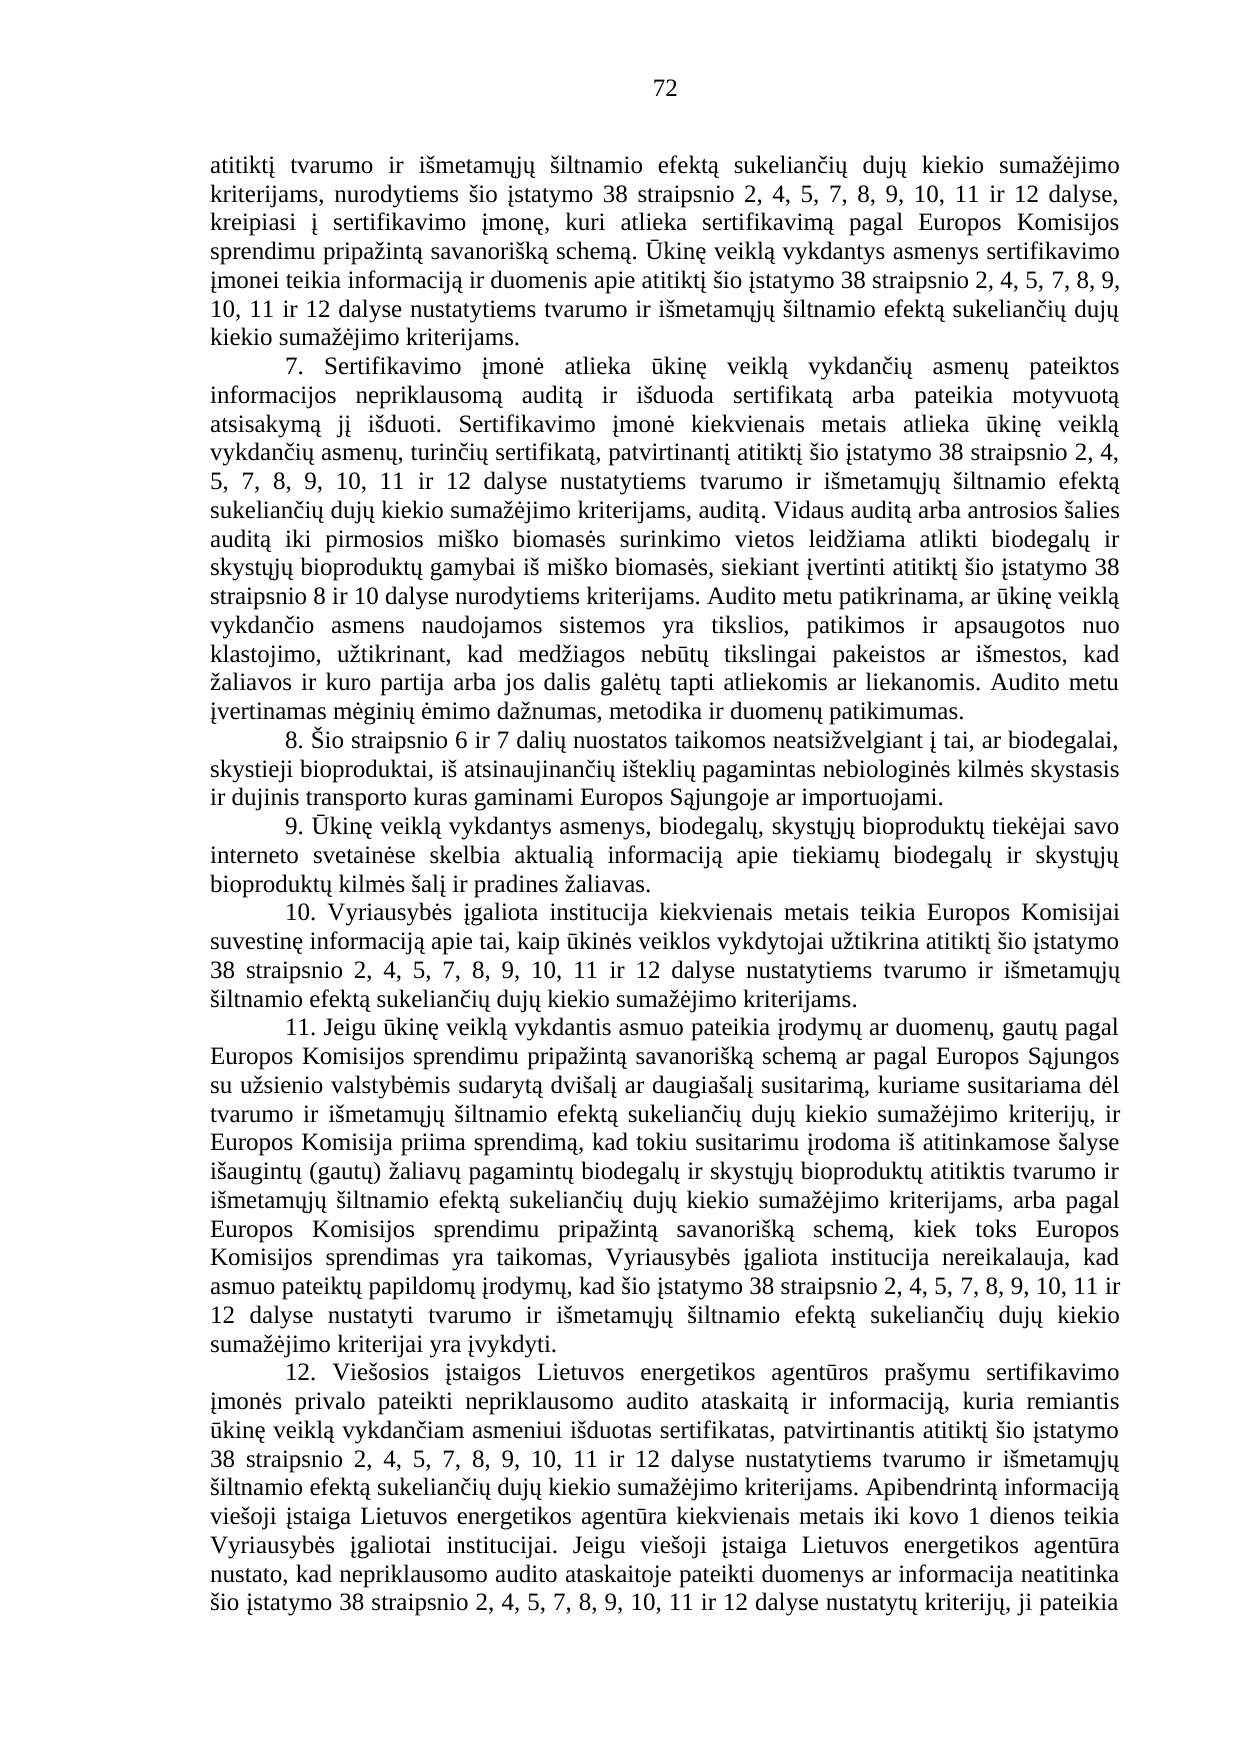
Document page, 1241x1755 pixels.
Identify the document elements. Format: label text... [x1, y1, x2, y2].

text 8. Šio straipsnio 6 ir 7 dalių nuostatos taikomos neatsižvelgiant į tai, ar biodegalai, skystieji bioproduktai, iš atsinaujinančių išteklių pagamintas nebiologinės kilmės skystasis ir dujinis transporto kuras gaminami Europos Sąjungoje ar importuojami. [210, 725, 1120, 811]
text 7. Sertifikavimo įmonė atlieka ūkinę veiklą vykdančių asmenų pateiktos informacijos nepriklausomą auditą ir išduoda sertifikatą arba pateikia motyvuotą atsisakymą jį išduoti. Sertifikavimo įmonė kiekvienais metais atlieka ūkinę veiklą vykdančių asmenų, turinčių sertifikatą, patvirtinantį atitiktį šio įstatymo 38 straipsnio 2, 4, 5, 7, 8, 9, 10, 11 ir 12 dalyse nustatytiems tvarumo ir išmetamųjų šiltnamio efektą sukeliančių dujų kiekio sumažėjimo kriterijams, auditą. Vidaus auditą arba antrosios šalies auditą iki pirmosios miško biomasės surinkimo vietos leidžiama atlikti biodegalų ir skystųjų bioproduktų gamybai iš miško biomasės, siekiant įvertinti atitiktį šio įstatymo 38 straipsnio 8 ir 10 dalyse nurodytiems kriterijams. Audito metu patikrinama, ar ūkinę veiklą vykdančio asmens naudojamos sistemos yra tikslios, patikimos ir apsaugotos nuo klastojimo, užtikrinant, kad medžiagos nebūtų tikslingai pakeistos ar išmestos, kad žaliavos ir kuro partija arba jos dalis galėtų tapti atliekomis ar liekanomis. Audito metu įvertinamas mėginių ėmimo dažnumas, metodika ir duomenų patikimumas. [210, 351, 1120, 725]
text atitiktį tvarumo ir išmetamųjų šiltnamio efektą sukeliančių dujų kiekio sumažėjimo kriterijams, nurodytiems šio įstatymo 38 straipsnio 2, 4, 5, 7, 8, 9, 10, 11 ir 12 dalyse, kreipiasi į sertifikavimo įmonę, kuri atlieka sertifikavimą pagal Europos Komisijos sprendimu pripažintą savanorišką schemą. Ūkinę veiklą vykdantys asmenys sertifikavimo įmonei teikia informaciją ir duomenis apie atitiktį šio įstatymo 38 straipsnio 2, 4, 5, 7, 8, 9, 10, 11 ir 12 dalyse nustatytiems tvarumo ir išmetamųjų šiltnamio efektą sukeliančių dujų kiekio sumažėjimo kriterijams. [210, 150, 1120, 351]
text 10. Vyriausybės įgaliota institucija kiekvienais metais teikia Europos Komisijai suvestinę informaciją apie tai, kaip ūkinės veiklos vykdytojai užtikrina atitiktį šio įstatymo 38 straipsnio 2, 4, 5, 7, 8, 9, 10, 11 ir 12 dalyse nustatytiems tvarumo ir išmetamųjų šiltnamio efektą sukeliančių dujų kiekio sumažėjimo kriterijams. [210, 897, 1120, 1012]
text 9. Ūkinę veiklą vykdantys asmenys, biodegalų, skystųjų bioproduktų tiekėjai savo interneto svetainėse skelbia aktualią informaciją apie tiekiamų biodegalų ir skystųjų bioproduktų kilmės šalį ir pradines žaliavas. [210, 811, 1120, 897]
text 11. Jeigu ūkinę veiklą vykdantis asmuo pateikia įrodymų ar duomenų, gautų pagal Europos Komisijos sprendimu pripažintą savanorišką schemą ar pagal Europos Sąjungos su užsienio valstybėmis sudarytą dvišalį ar daugiašalį susitarimą, kuriame susitariama dėl tvarumo ir išmetamųjų šiltnamio efektą sukeliančių dujų kiekio sumažėjimo kriterijų, ir Europos Komisija priima sprendimą, kad tokiu susitarimu įrodoma iš atitinkamose šalyse išaugintų (gautų) žaliavų pagamintų biodegalų ir skystųjų bioproduktų atitiktis tvarumo ir išmetamųjų šiltnamio efektą sukeliančių dujų kiekio sumažėjimo kriterijams, arba pagal Europos Komisijos sprendimu pripažintą savanorišką schemą, kiek toks Europos Komisijos sprendimas yra taikomas, Vyriausybės įgaliota institucija nereikalauja, kad asmuo pateiktų papildomų įrodymų, kad šio įstatymo 38 straipsnio 2, 4, 5, 7, 8, 9, 10, 11 ir 12 dalyse nustatyti tvarumo ir išmetamųjų šiltnamio efektą sukeliančių dujų kiekio sumažėjimo kriterijai yra įvykdyti. [210, 1012, 1120, 1357]
text 12. Viešosios įstaigos Lietuvos energetikos agentūros prašymu sertifikavimo įmonės privalo pateikti nepriklausomo audito ataskaitą ir informaciją, kuria remiantis ūkinę veiklą vykdančiam asmeniui išduotas sertifikatas, patvirtinantis atitiktį šio įstatymo 38 straipsnio 2, 4, 5, 7, 8, 9, 10, 11 ir 12 dalyse nustatytiems tvarumo ir išmetamųjų šiltnamio efektą sukeliančių dujų kiekio sumažėjimo kriterijams. Apibendrintą informaciją viešoji įstaiga Lietuvos energetikos agentūra kiekvienais metais iki kovo 1 dienos teikia Vyriausybės įgaliotai institucijai. Jeigu viešoji įstaiga Lietuvos energetikos agentūra nustato, kad nepriklausomo audito ataskaitoje pateikti duomenys ar informacija neatitinka šio įstatymo 38 straipsnio 2, 4, 5, 7, 8, 9, 10, 11 ir 12 dalyse nustatytų kriterijų, ji pateikia [210, 1357, 1120, 1616]
